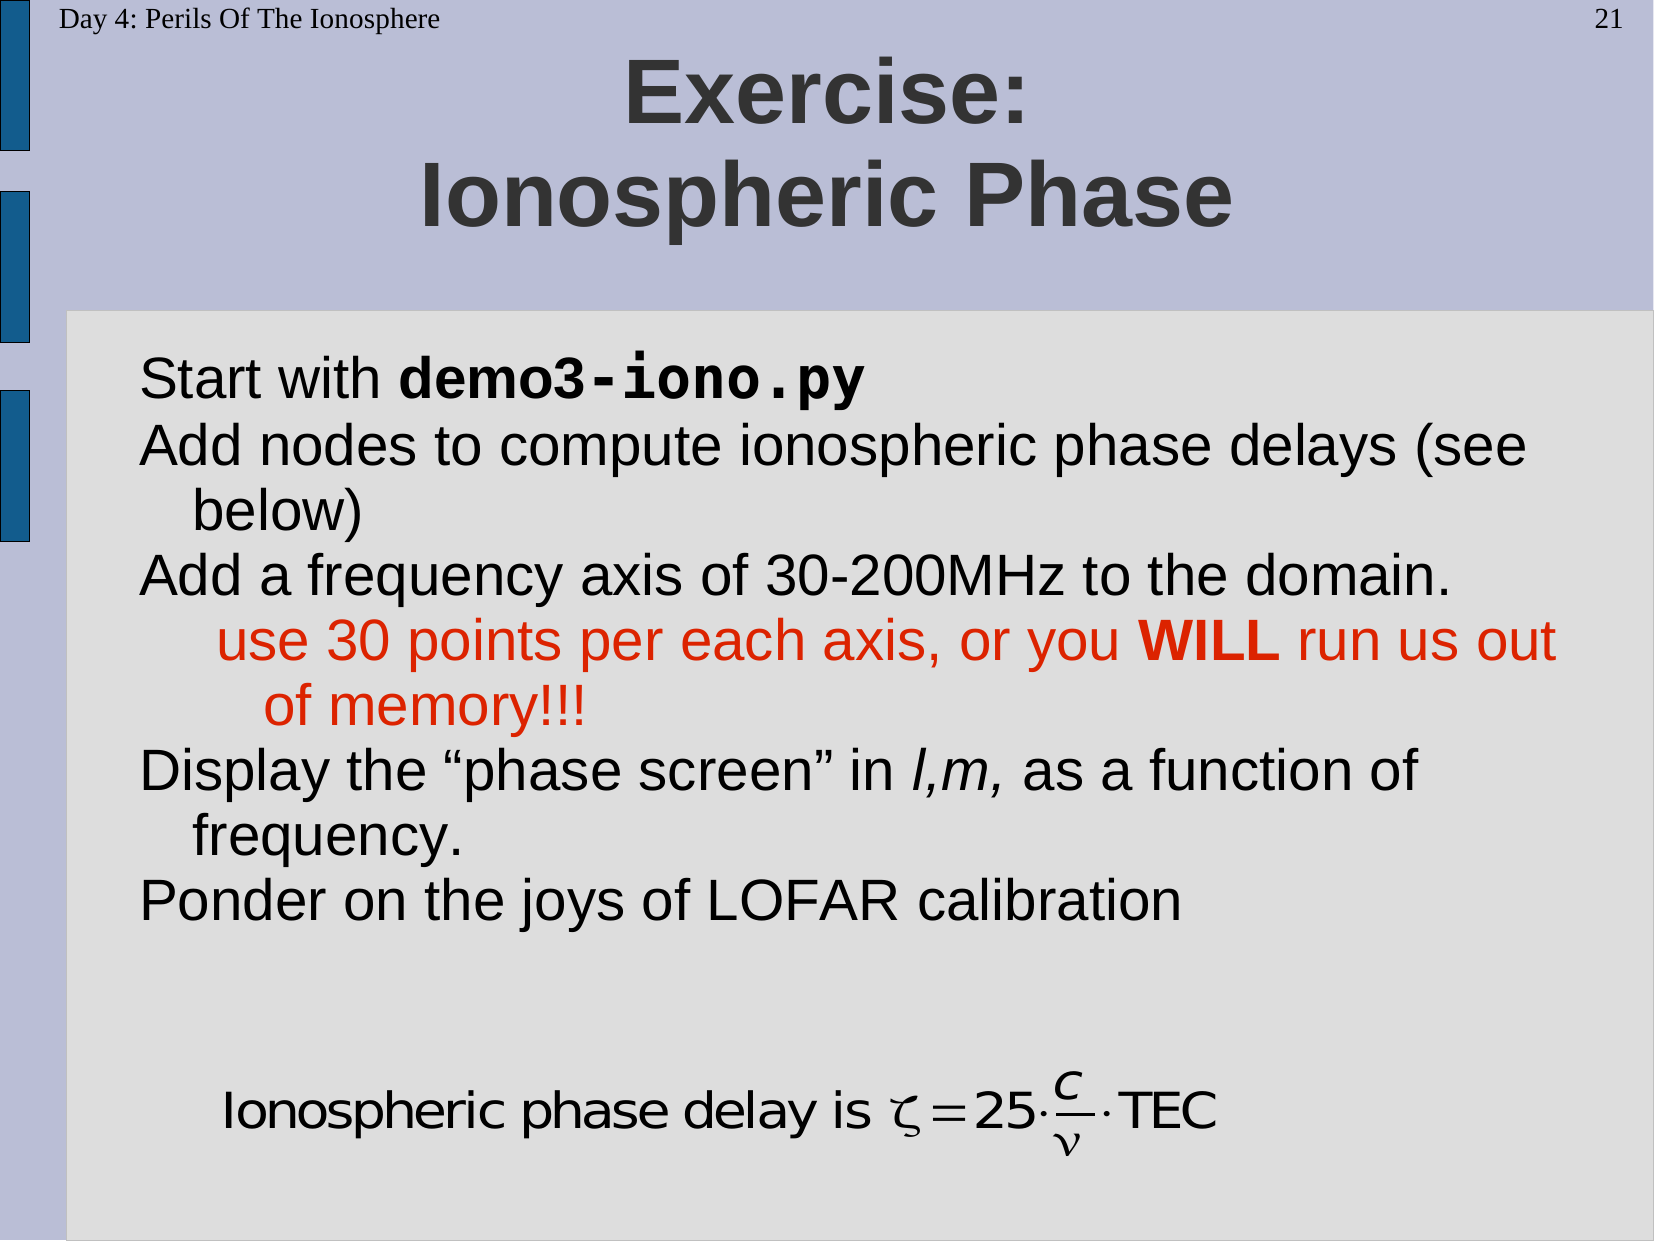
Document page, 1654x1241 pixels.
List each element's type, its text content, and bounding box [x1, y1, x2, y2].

chart [213, 1052, 1220, 1168]
title Exercise: Ionospheric Phase [121, 34, 1534, 344]
list Start with demo3-iono.py Add nodes to compute ionospheric phase delays (see below) Add a frequency axis of 30-200MHz to the domain. use 30 points per each axis, or you WILL run us out of memory!!! Display the “phase screen” in l,m, as a function of frequency. Ponder on the joys of LOFAR calibration [121, 344, 1600, 1047]
